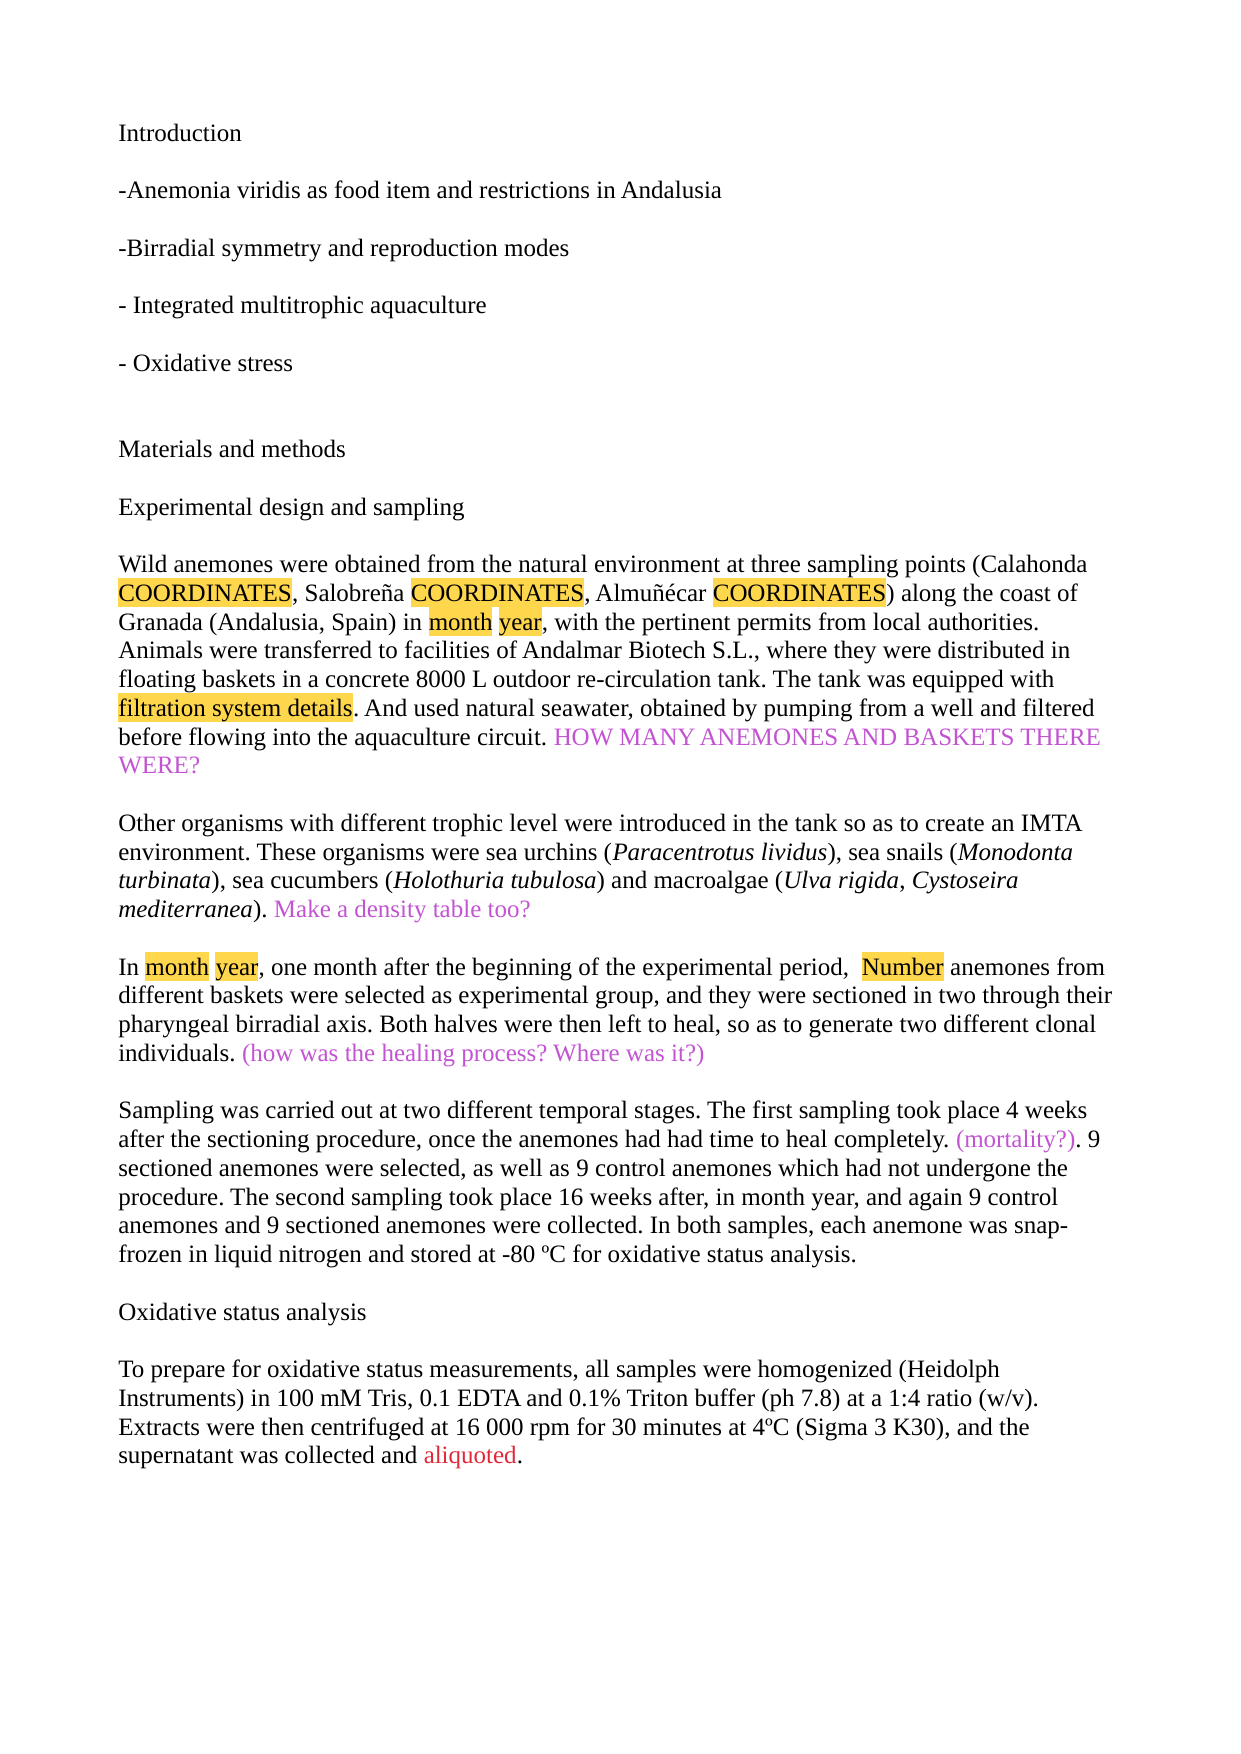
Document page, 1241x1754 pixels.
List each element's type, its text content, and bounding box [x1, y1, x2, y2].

text Sampling was carried out at two different temporal stages. The first sampling took place 4 weeks after the sectioning procedure, once the anemones had had time to heal completely. (mortality?). 9 sectioned anemones were selected, as well as 9 control anemones which had not undergone the procedure. The second sampling took place 16 weeks after, in month year, and again 9 control anemones and 9 sectioned anemones were collected. In both samples, each anemone was snap-frozen in liquid nitrogen and stored at -80 ºC for oxidative status analysis. [118, 1096, 1122, 1268]
text Introduction [118, 118, 1122, 147]
text -Birradial symmetry and reproduction modes [118, 233, 1122, 262]
text Oxidative status analysis [118, 1297, 1122, 1326]
text Other organisms with different trophic level were introduced in the tank so as to create an IMTA environment. These organisms were sea urchins (Paracentrotus lividus), sea snails (Monodonta turbinata), sea cucumbers (Holothuria tubulosa) and macroalgae (Ulva rigida, Cystoseira mediterranea). Make a density table too? [118, 808, 1122, 923]
text To prepare for oxidative status measurements, all samples were homogenized (Heidolph Instruments) in 100 mM Tris, 0.1 EDTA and 0.1% Triton buffer (ph 7.8) at a 1:4 ratio (w/v). Extracts were then centrifuged at 16 000 rpm for 30 minutes at 4ºC (Sigma 3 K30), and the supernatant was collected and aliquoted. [118, 1354, 1122, 1469]
text - Integrated multitrophic aquaculture [118, 291, 1122, 319]
text Wild anemones were obtained from the natural environment at three sampling points (Calahonda COORDINATES, Salobreña COORDINATES, Almuñécar COORDINATES) along the coast of Granada (Andalusia, Spain) in month year, with the pertinent permits from local authorities. Animals were transferred to facilities of Andalmar Biotech S.L., where they were distributed in floating baskets in a concrete 8000 L outdoor re-circulation tank. The tank was equipped with filtration system details. And used natural seawater, obtained by pumping from a well and filtered before flowing into the aquaculture circuit. HOW MANY ANEMONES AND BASKETS THERE WERE? [118, 549, 1122, 779]
text -Anemonia viridis as food item and restrictions in Andalusia [118, 176, 1122, 204]
text Experimental design and sampling [118, 492, 1122, 521]
text In month year, one month after the beginning of the experimental period, Number anemones from different baskets were selected as experimental group, and they were sectioned in two through their pharyngeal birradial axis. Both halves were then left to heal, so as to generate two different clonal individuals. (how was the healing process? Where was it?) [118, 952, 1122, 1067]
text - Oxidative stress [118, 348, 1122, 377]
text Materials and methods [118, 434, 1122, 463]
